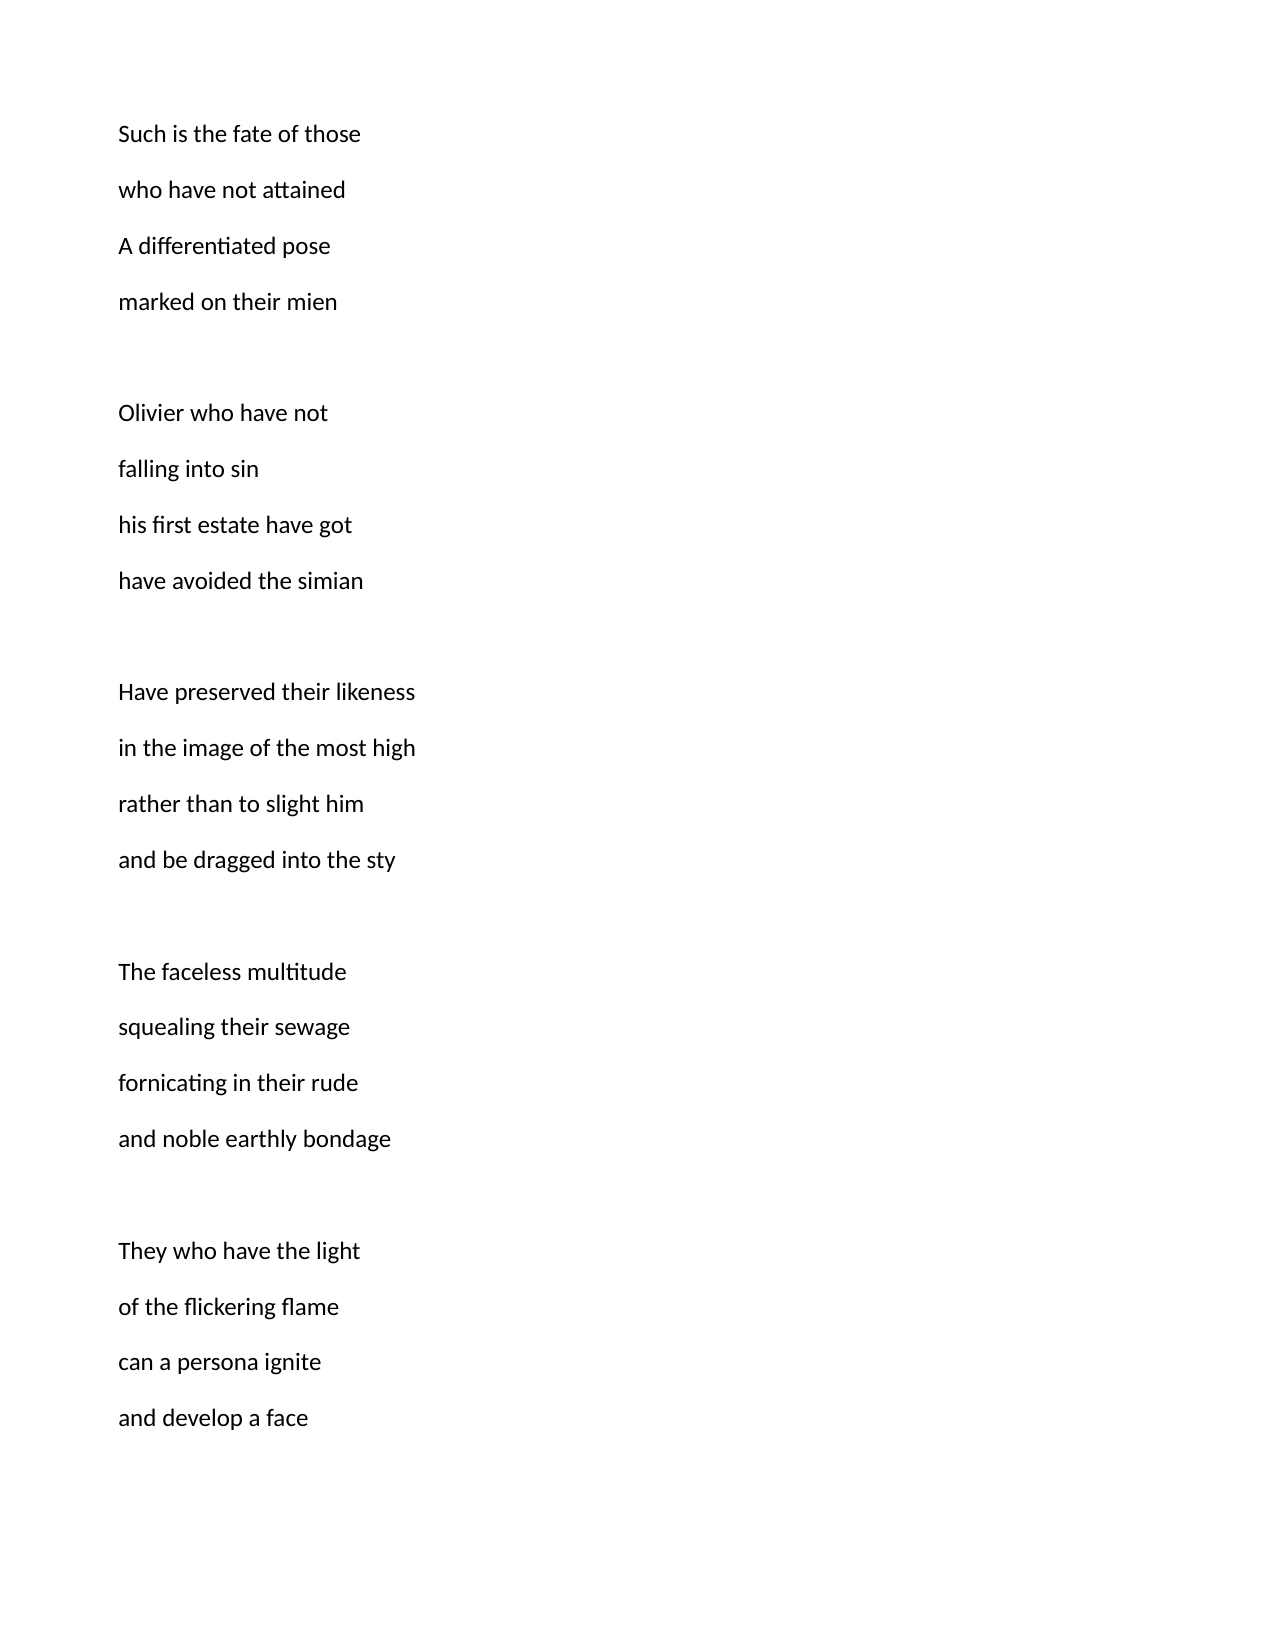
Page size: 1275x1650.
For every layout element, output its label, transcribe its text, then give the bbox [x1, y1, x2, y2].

text Such is the fate of those [118, 118, 1157, 149]
text They who have the light [118, 1235, 1157, 1265]
text and develop a face [118, 1402, 1157, 1433]
text The faceless multitude [118, 956, 1157, 986]
text can a persona ignite [118, 1346, 1157, 1377]
text who have not attained [118, 174, 1157, 204]
text Have preserved their likeness [118, 676, 1157, 707]
text of the flickering flame [118, 1291, 1157, 1321]
text and be dragged into the sty [118, 844, 1157, 874]
text A differentiated pose [118, 230, 1157, 260]
text marked on their mien [118, 286, 1157, 316]
text squealing their sewage [118, 1011, 1157, 1042]
text fornicating in their rude [118, 1067, 1157, 1098]
text his first estate have got [118, 509, 1157, 539]
text Olivier who have not [118, 397, 1157, 428]
text have avoided the simian [118, 565, 1157, 595]
text in the image of the most high [118, 732, 1157, 763]
text falling into sin [118, 453, 1157, 484]
text rather than to slight him [118, 788, 1157, 819]
text and noble earthly bondage [118, 1123, 1157, 1154]
